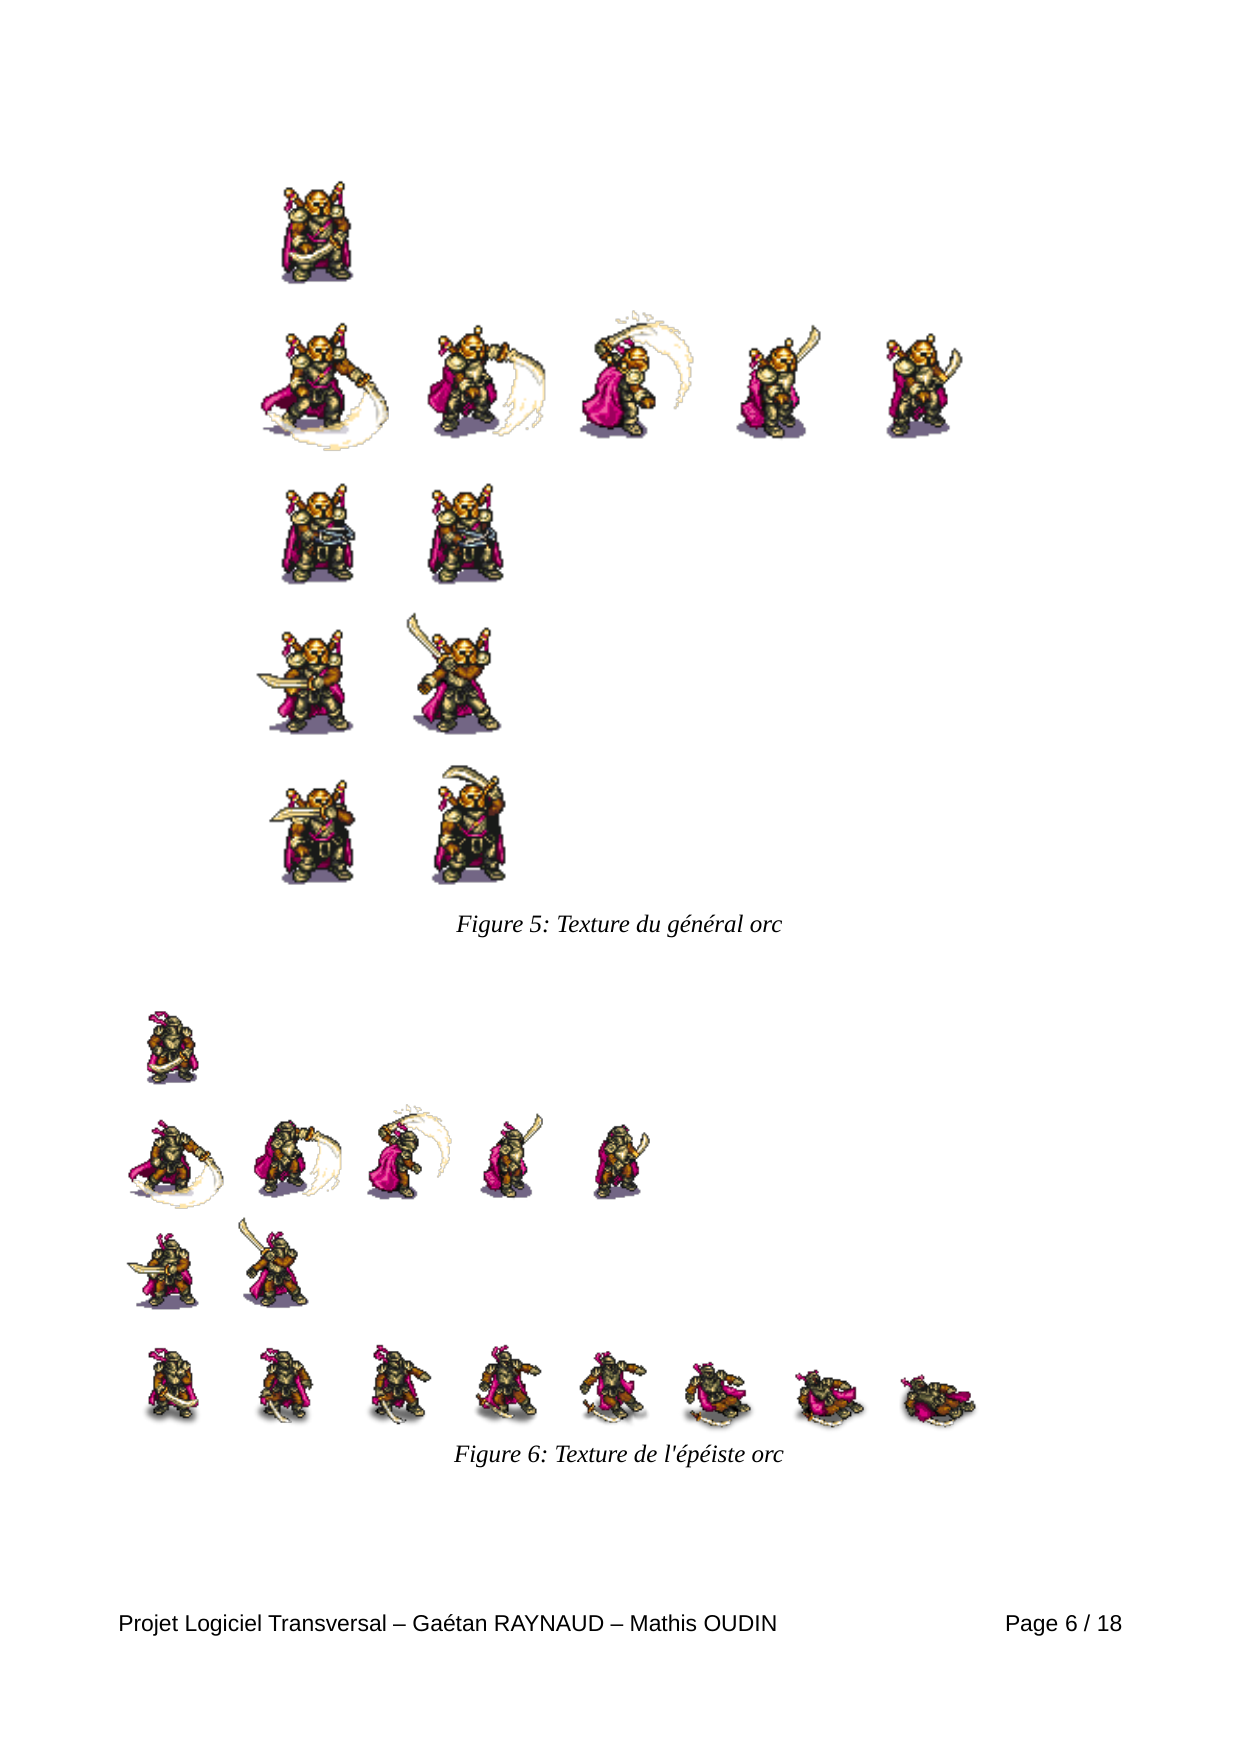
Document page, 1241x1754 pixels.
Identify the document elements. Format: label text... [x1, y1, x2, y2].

text Figure 6: Texture de l'épéiste orc [118, 1440, 1122, 1468]
text Figure 5: Texture du général orc [245, 910, 995, 938]
picture [118, 993, 1123, 1440]
picture [245, 159, 995, 910]
